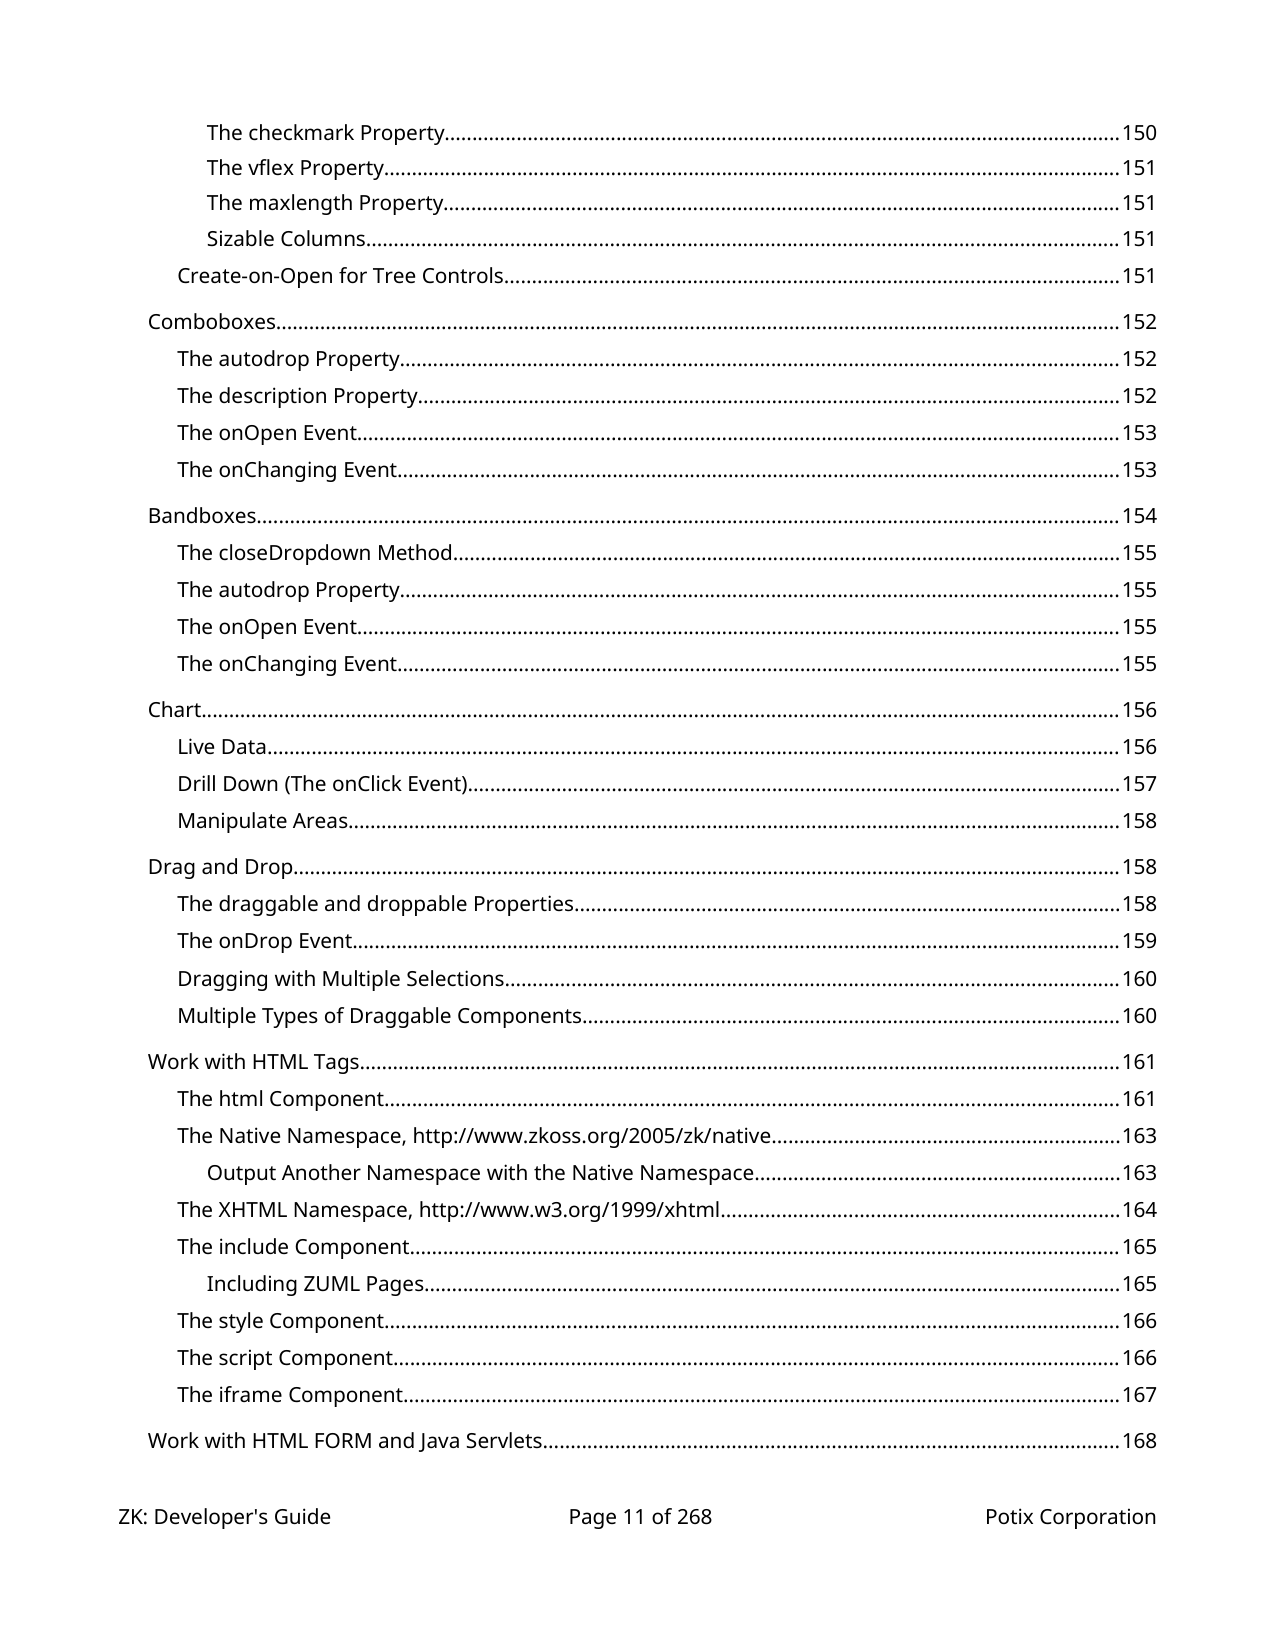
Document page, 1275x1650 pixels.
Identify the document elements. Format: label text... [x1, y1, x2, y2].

text The html Component 161 [177, 1084, 1157, 1112]
text The autodrop Property 155 [177, 575, 1157, 603]
text The onChanging Event 155 [177, 649, 1157, 678]
text Output Another Namespace with the Native Namespace 163 [207, 1158, 1157, 1186]
text The iframe Component 167 [177, 1381, 1157, 1409]
text The checkmark Property 150 [207, 118, 1157, 146]
text Drag and Drop 158 [148, 852, 1157, 881]
text The onChanging Event 153 [177, 455, 1157, 483]
text The style Component 166 [177, 1306, 1157, 1334]
text The onDrop Event 159 [177, 927, 1157, 955]
text Multiple Types of Draggable Components 160 [177, 1001, 1157, 1029]
text Comboboxes 152 [148, 307, 1157, 335]
text Work with HTML Tags 161 [148, 1047, 1157, 1075]
text The autodrop Property 152 [177, 344, 1157, 372]
text The maxlength Property 151 [207, 188, 1157, 217]
text The Native Namespace, http://www.zkoss.org/2005/zk/native 163 [177, 1121, 1157, 1149]
text Manipulate Areas 158 [177, 807, 1157, 835]
text Dragging with Multiple Selections 160 [177, 964, 1157, 992]
text The closeDropdown Method 155 [177, 538, 1157, 566]
text The description Property 152 [177, 381, 1157, 409]
text Work with HTML FORM and Java Servlets 168 [148, 1426, 1157, 1455]
text Chart 156 [148, 695, 1157, 723]
text Including ZUML Pages 165 [207, 1269, 1157, 1297]
text Drill Down (The onClick Event) 157 [177, 769, 1157, 798]
text The vflex Property 151 [207, 153, 1157, 182]
text The XHTML Namespace, http://www.w3.org/1999/xhtml 164 [177, 1195, 1157, 1223]
text Live Data 156 [177, 732, 1157, 761]
text Create-on-Open for Tree Controls 151 [177, 261, 1157, 289]
text The script Component 166 [177, 1343, 1157, 1372]
text Sizable Columns 151 [207, 224, 1157, 252]
text Bandboxes 154 [148, 501, 1157, 529]
text The include Component 165 [177, 1232, 1157, 1260]
text The draggable and droppable Properties 158 [177, 889, 1157, 918]
text The onOpen Event 153 [177, 418, 1157, 446]
text The onOpen Event 155 [177, 612, 1157, 641]
